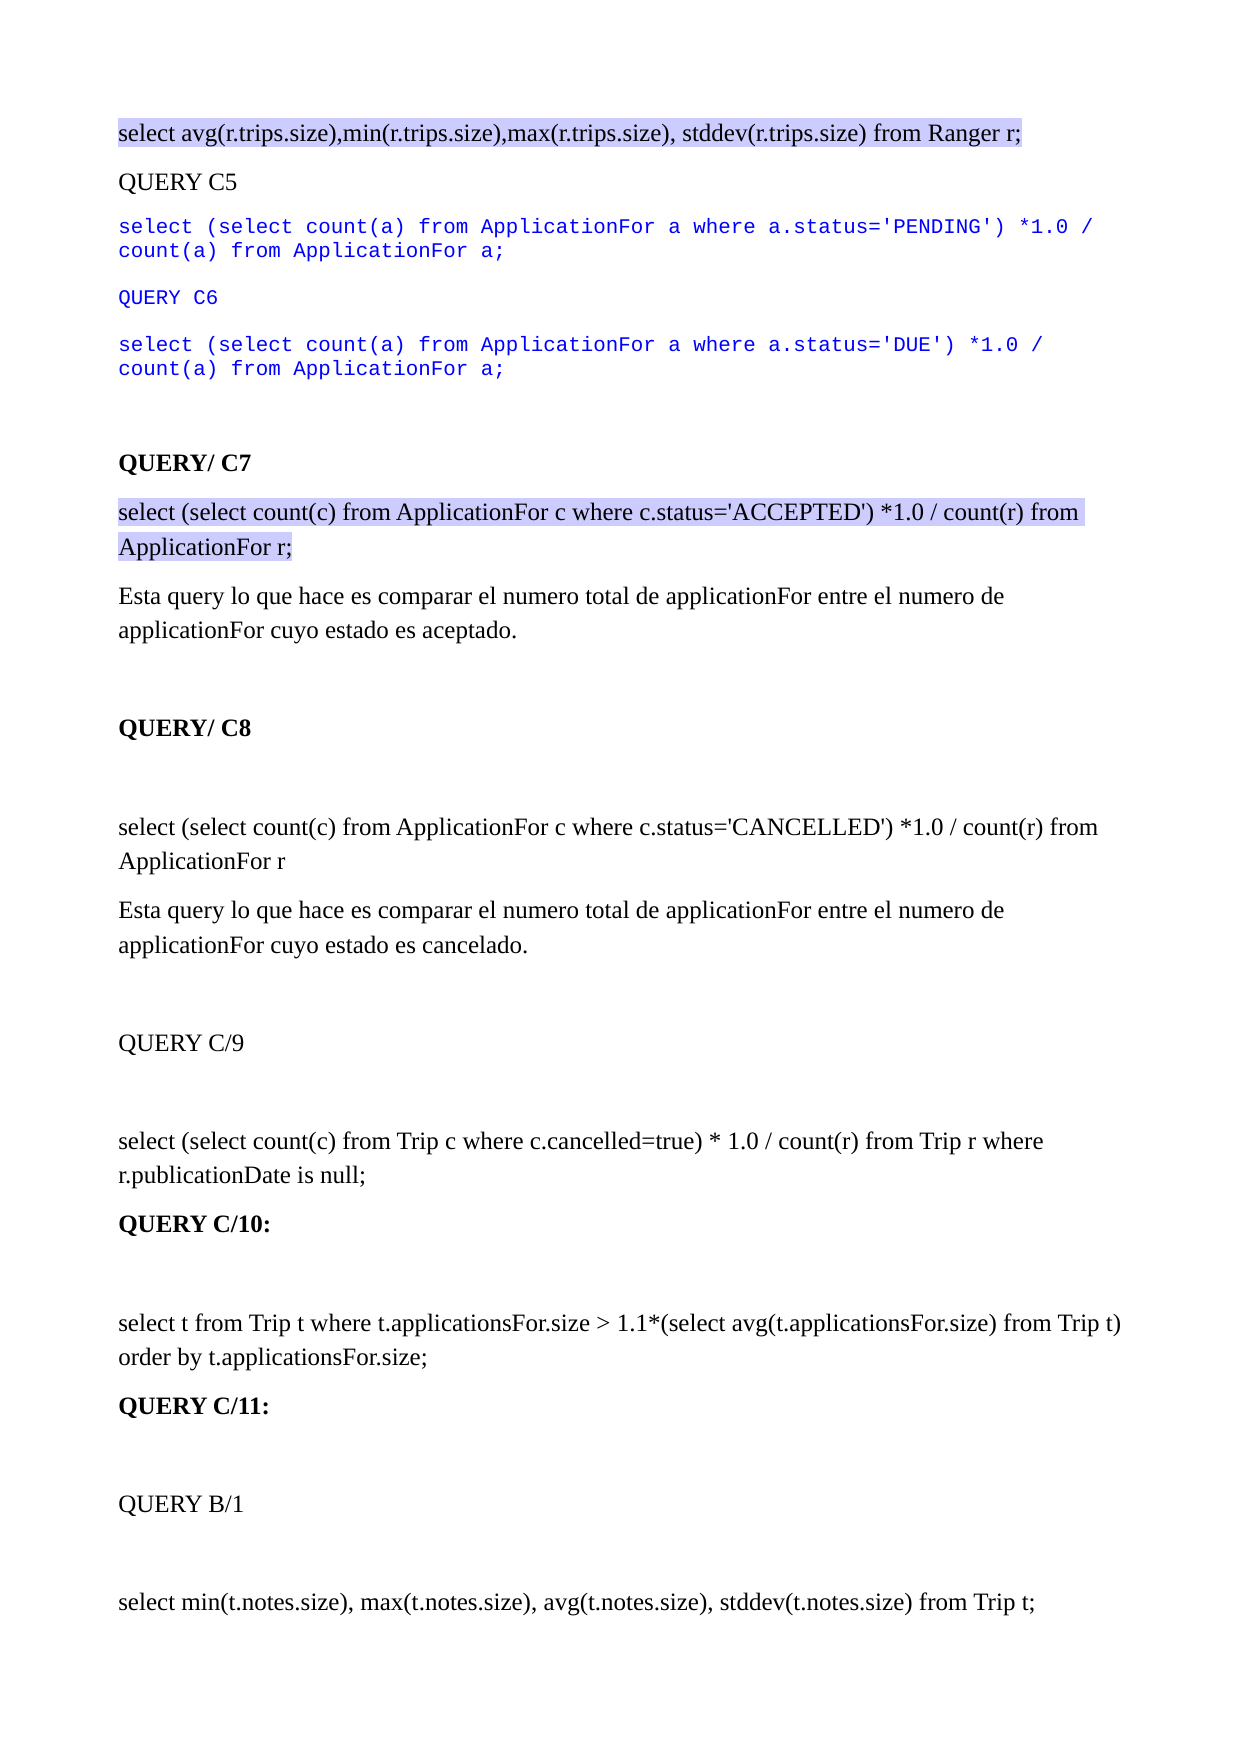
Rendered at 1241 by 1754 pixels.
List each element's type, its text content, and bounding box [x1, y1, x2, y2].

text select (select count(c) from ApplicationFor c where c.status='CANCELLED') *1.0 / count(r) from ApplicationFor r [118, 812, 1122, 875]
text QUERY C/11: [118, 1391, 1122, 1420]
text select t from Trip t where t.applicationsFor.size > 1.1*(select avg(t.applicationsFor.size) from Trip t) order by t.applicationsFor.size; [118, 1308, 1122, 1371]
text QUERY C/10: [118, 1209, 1122, 1238]
text QUERY B/1 [118, 1489, 1122, 1518]
text QUERY C5 [118, 167, 1122, 196]
text Esta query lo que hace es comparar el numero total de applicationFor entre el numero de applicationFor cuyo estado es cancelado. [118, 895, 1122, 958]
text QUERY/ C7 [118, 448, 1122, 477]
text select (select count(a) from ApplicationFor a where a.status='DUE') *1.0 / count(a) from ApplicationFor a; [118, 334, 1122, 382]
text QUERY/ C8 [118, 713, 1122, 742]
text QUERY C6 [118, 287, 1122, 311]
text select (select count(a) from ApplicationFor a where a.status='PENDING') *1.0 / count(a) from ApplicationFor a; [118, 216, 1122, 263]
text Esta query lo que hace es comparar el numero total de applicationFor entre el numero de applicationFor cuyo estado es aceptado. [118, 581, 1122, 644]
text select (select count(c) from ApplicationFor c where c.status='ACCEPTED') *1.0 / count(r) from ApplicationFor r; [118, 497, 1122, 561]
text select min(t.notes.size), max(t.notes.size), avg(t.notes.size), stddev(t.notes.size) from Trip t; [118, 1587, 1122, 1616]
text select (select count(c) from Trip c where c.cancelled=true) * 1.0 / count(r) from Trip r where r.publicationDate is null; [118, 1126, 1122, 1189]
text QUERY C/9 [118, 1028, 1122, 1057]
text select avg(r.trips.size),min(r.trips.size),max(r.trips.size), stddev(r.trips.size) from Ranger r; [118, 118, 1122, 147]
